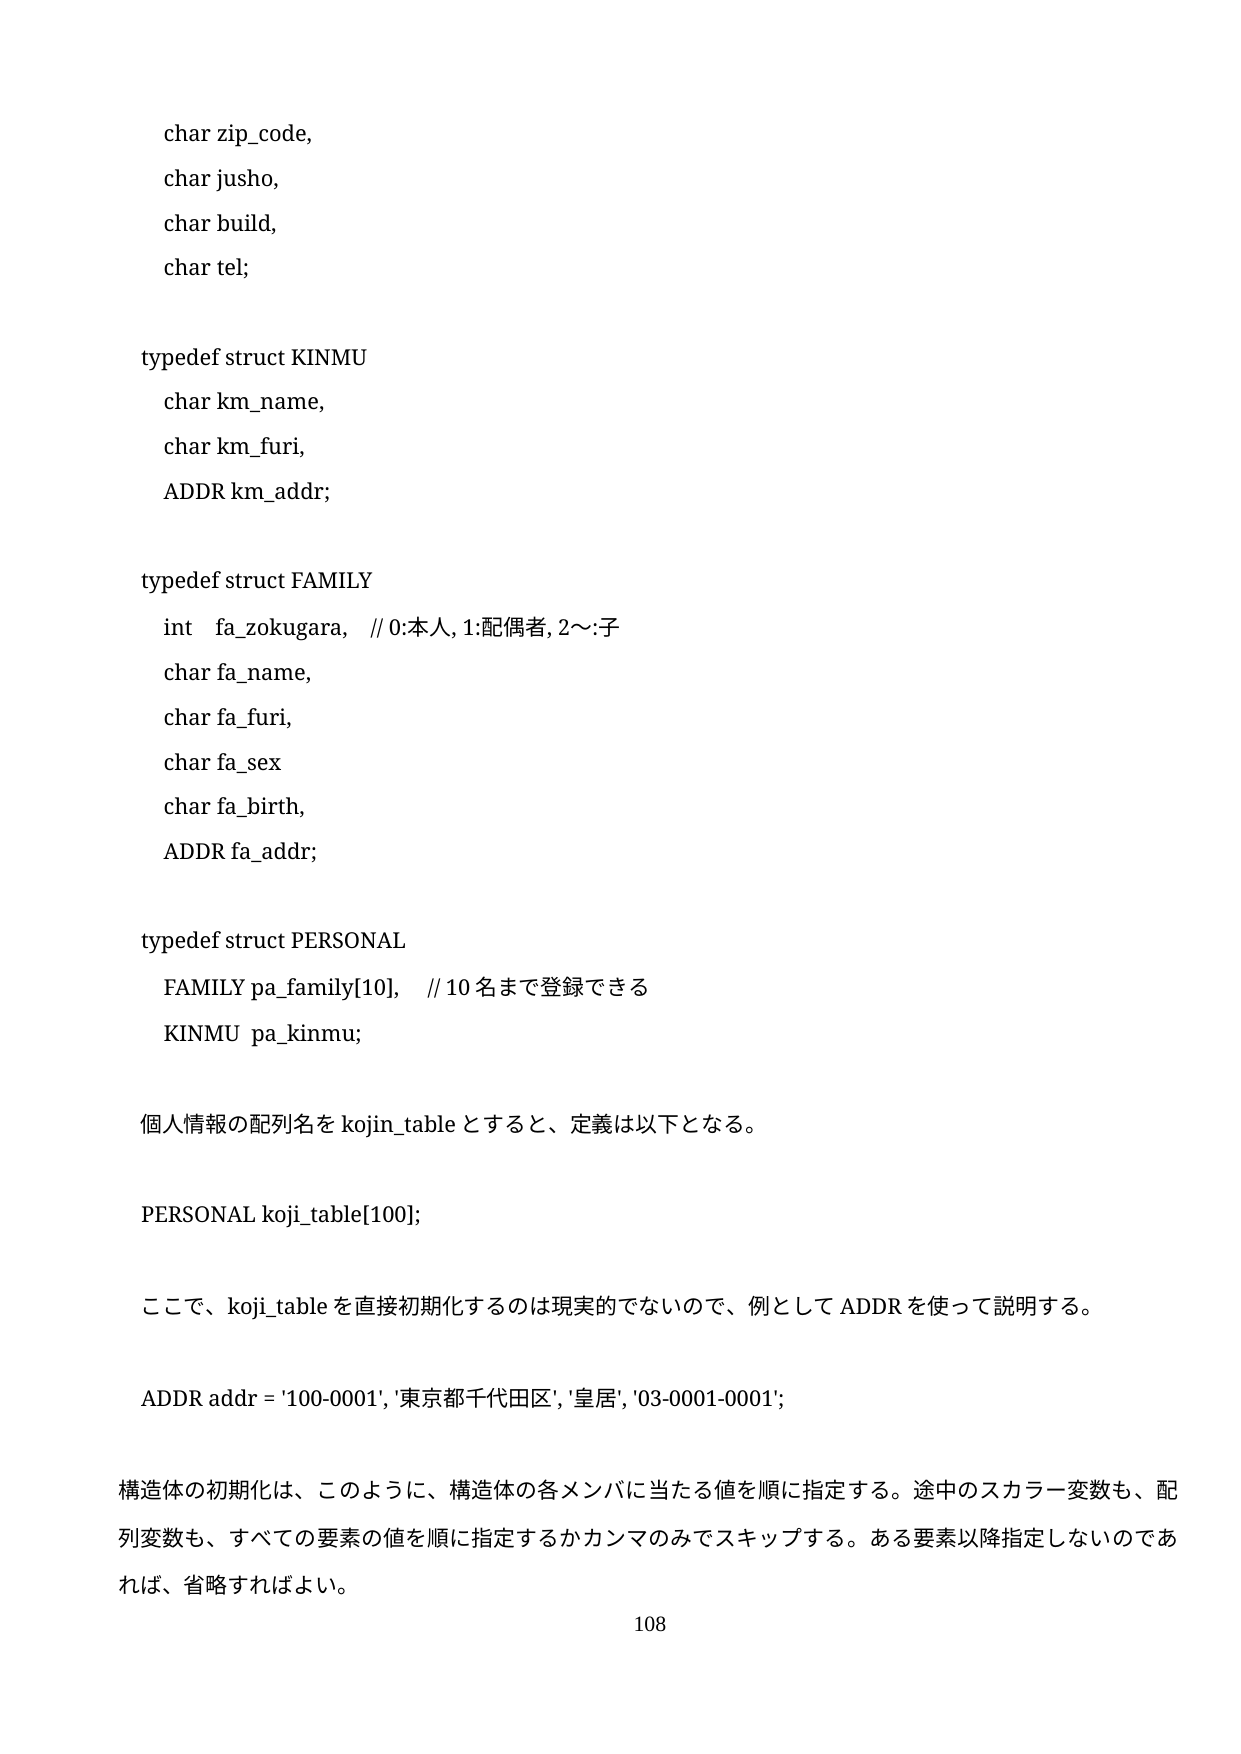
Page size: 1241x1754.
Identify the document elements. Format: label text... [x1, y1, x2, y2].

text char build, [118, 207, 1181, 237]
text typedef struct FAMILY [118, 565, 1181, 595]
text KINMU pa_kinmu; [118, 1018, 1181, 1047]
text char km_furi, [118, 431, 1181, 461]
text char fa_birth, [118, 791, 1181, 821]
text char fa_furi, [118, 702, 1181, 732]
text 構造体の初期化は、このように、構造体の各メンバに当たる値を順に指定する。途中のスカラー変数も、配列変数も、すべての要素の値を順に指定するかカンマのみでスキップする。ある要素以降指定しないのであれば、省略すればよい。 [118, 1473, 1181, 1600]
text ここで、koji_tableを直接初期化するのは現実的でないので、例としてADDRを使って説明する。 [118, 1289, 1181, 1321]
text char fa_name, [118, 657, 1181, 687]
text ADDR km_addr; [118, 476, 1181, 505]
text ADDR addr = '100-0001', '東京都千代田区', '皇居', '03-0001-0001'; [118, 1381, 1181, 1413]
text char km_name, [118, 386, 1181, 416]
text char tel; [118, 252, 1181, 282]
text PERSONAL koji_table[100]; [118, 1199, 1181, 1229]
text char zip_code, [118, 118, 1181, 148]
text typedef struct PERSONAL [118, 925, 1181, 955]
text typedef struct KINMU [118, 342, 1181, 371]
text char jusho, [118, 163, 1181, 193]
text ADDR fa_addr; [118, 836, 1181, 866]
text int fa_zokugara, // 0:本人, 1:配偶者, 2～:子 [118, 610, 1181, 641]
text char fa_sex [118, 747, 1181, 776]
text FAMILY pa_family[10], // 10名まで登録できる [118, 970, 1181, 1002]
text 個人情報の配列名をkojin_tableとすると、定義は以下となる。 [118, 1107, 1181, 1139]
